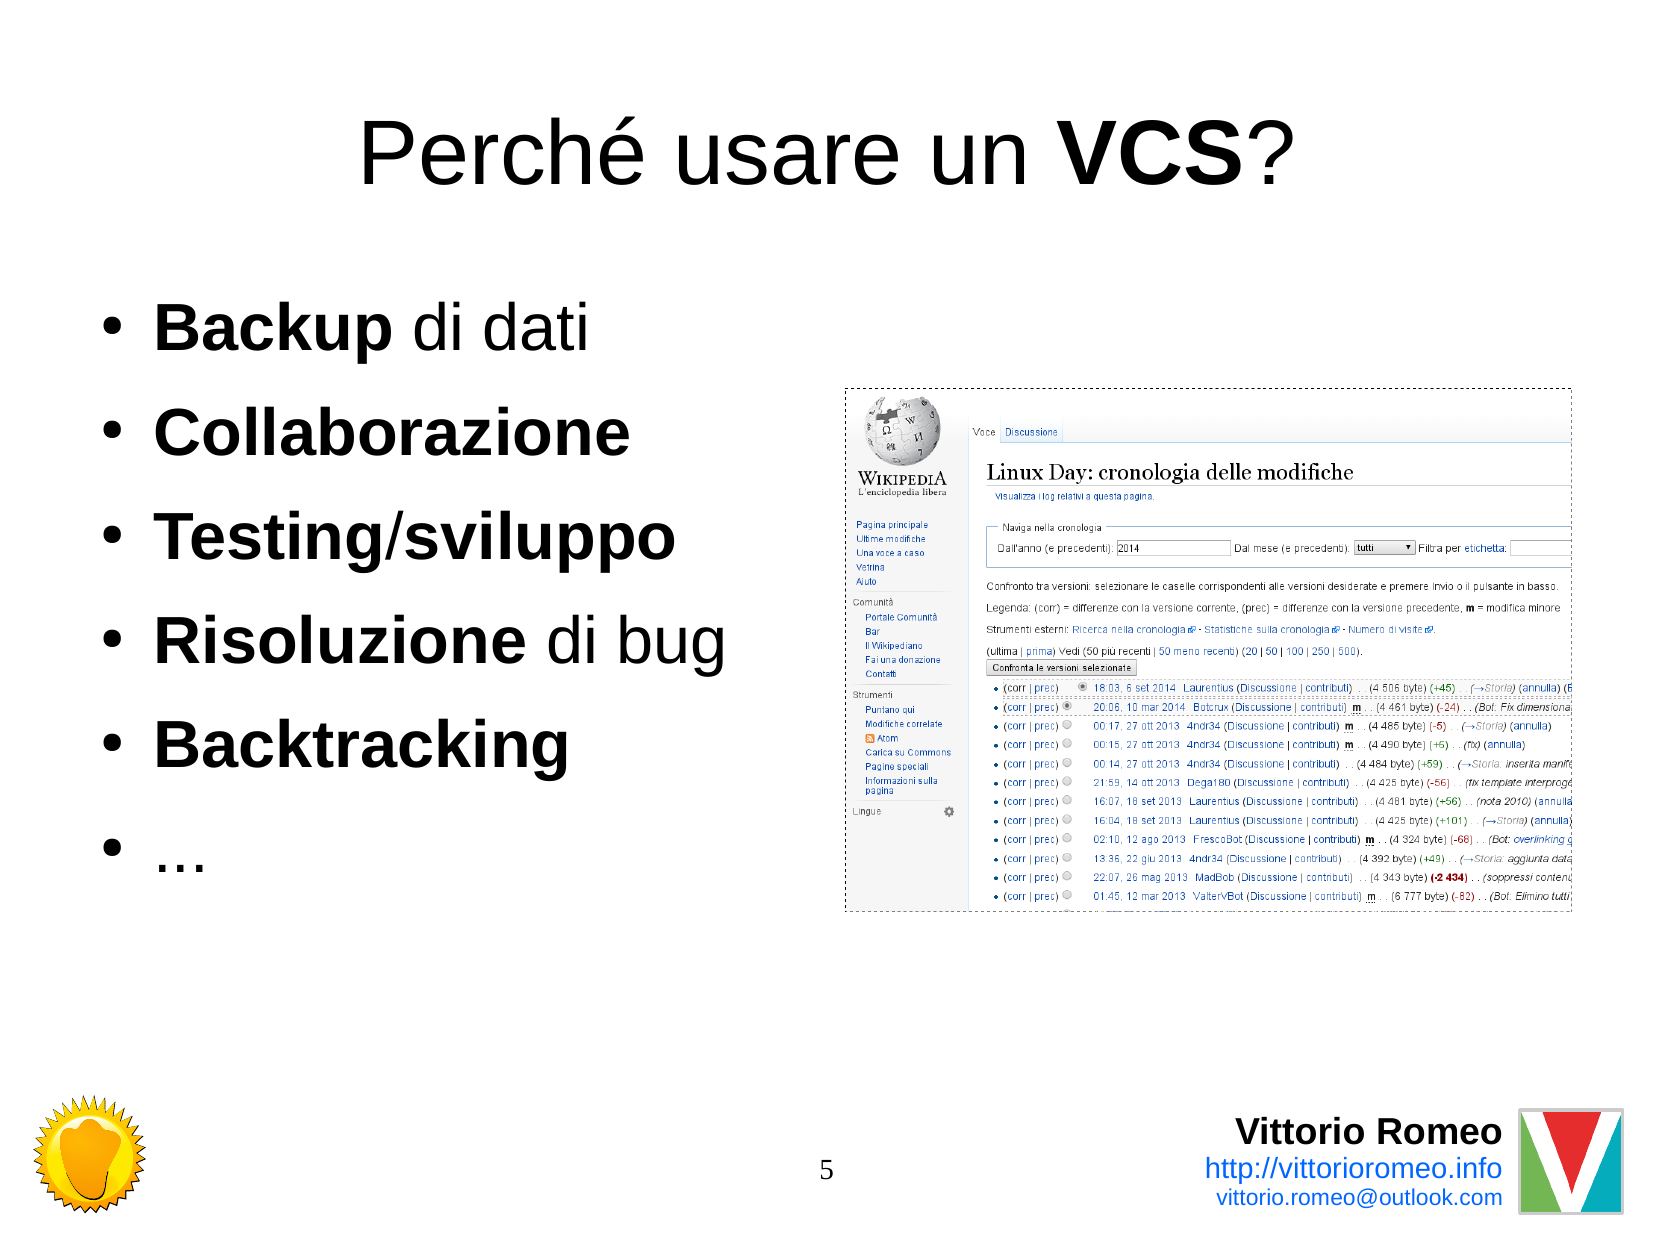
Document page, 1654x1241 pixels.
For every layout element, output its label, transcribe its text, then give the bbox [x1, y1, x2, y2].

picture [1521, 1112, 1621, 1212]
list Backup di dati Collaborazione Testing/sviluppo Risoluzione di bug Backtracking ... [82, 290, 809, 1010]
title Perché usare un VCS? [82, 49, 1571, 257]
picture [845, 388, 1572, 912]
